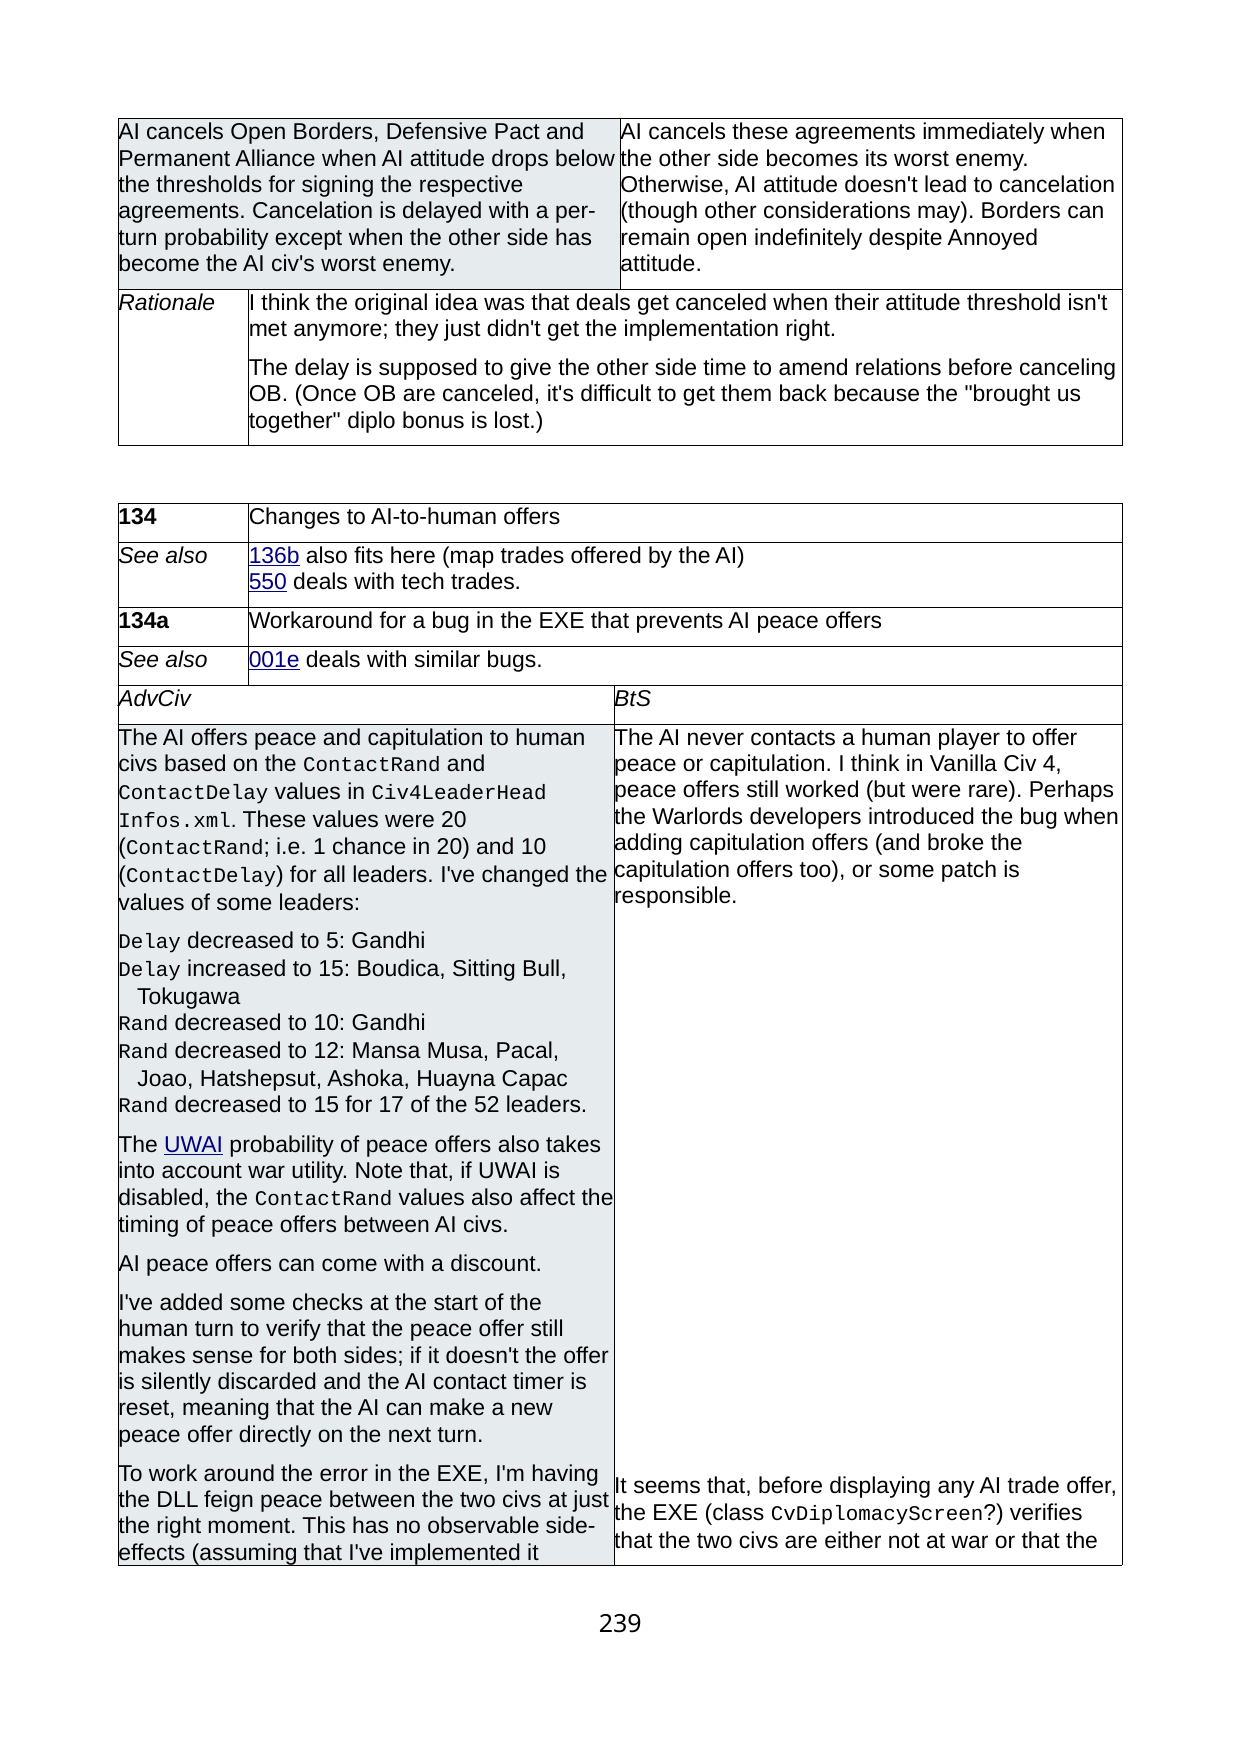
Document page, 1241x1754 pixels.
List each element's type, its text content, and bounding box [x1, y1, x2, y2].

table_header Changes to AI-to-human offers [249, 504, 1122, 542]
table_cell The AI offers peace and capitulation to human civs based on the ContactRand and ContactDelay values in Civ4LeaderHead Infos.xml. These values were 20 (ContactRand; i.e. 1 chance in 20) and 10 (ContactDelay) for all leaders. I've changed the values of some leaders: Delay decreased to 5: Gandhi Delay increased to 15: Boudica, Sitting Bull, Tokugawa Rand decreased to 10: Gandhi Rand decreased to 12: Mansa Musa, Pacal, Joao, Hatshepsut, Ashoka, Huayna Capac Rand decreased to 15 for 17 of the 52 leaders. The UWAI probability of peace offers also takes into account war utility. Note that, if UWAI is disabled, the ContactRand values also affect the timing of peace offers between AI civs. AI peace offers can come with a discount. I've added some checks at the start of the human turn to verify that the peace offer still makes sense for both sides; if it doesn't the offer is silently discarded and the AI contact timer is reset, meaning that the AI can make a new peace offer directly on the next turn. To work around the error in the EXE, I'm having the DLL feign peace between the two civs at just the right moment. This has no observable side-effects (assuming that I've implemented it [119, 725, 614, 1565]
table_cell AI cancels Open Borders, Defensive Pact and Permanent Alliance when AI attitude drops below the thresholds for signing the respective agreements. Cancelation is delayed with a per-turn probability except when the other side has become the AI civ's worst enemy. [119, 119, 620, 289]
table_cell BtS [615, 686, 1122, 724]
table_cell Workaround for a bug in the EXE that prevents AI peace offers [249, 608, 1122, 646]
table_cell See also [119, 647, 248, 685]
table_cell 136b also fits here (map trades offered by the AI) 550 deals with tech trades. [249, 543, 1122, 607]
table_cell AdvCiv [119, 686, 614, 724]
table_cell The AI never contacts a human player to offer peace or capitulation. I think in Vanilla Civ 4, peace offers still worked (but were rare). Perhaps the Warlords developers introduced the bug when adding capitulation offers (and broke the capitulation offers too), or some patch is responsible. It seems that, before displaying any AI trade offer, the EXE (class CvDiplomacyScreen?) verifies that the two civs are either not at war or that the [615, 725, 1122, 1565]
table_cell See also [119, 543, 248, 607]
table_cell I think the original idea was that deals get canceled when their attitude threshold isn't met anymore; they just didn't get the implementation right. The delay is supposed to give the other side time to amend relations before canceling OB. (Once OB are canceled, it's difficult to get them back because the "brought us together" diplo bonus is lost.) [249, 290, 1122, 445]
table_cell 134a [119, 608, 248, 646]
table_cell Rationale [119, 290, 248, 445]
table_cell 001e deals with similar bugs. [249, 647, 1122, 685]
table_header 134 [119, 504, 248, 542]
table_cell AI cancels these agreements immediately when the other side becomes its worst enemy. Otherwise, AI attitude doesn't lead to cancelation (though other considerations may). Borders can remain open indefinitely despite Annoyed attitude. [621, 119, 1122, 289]
